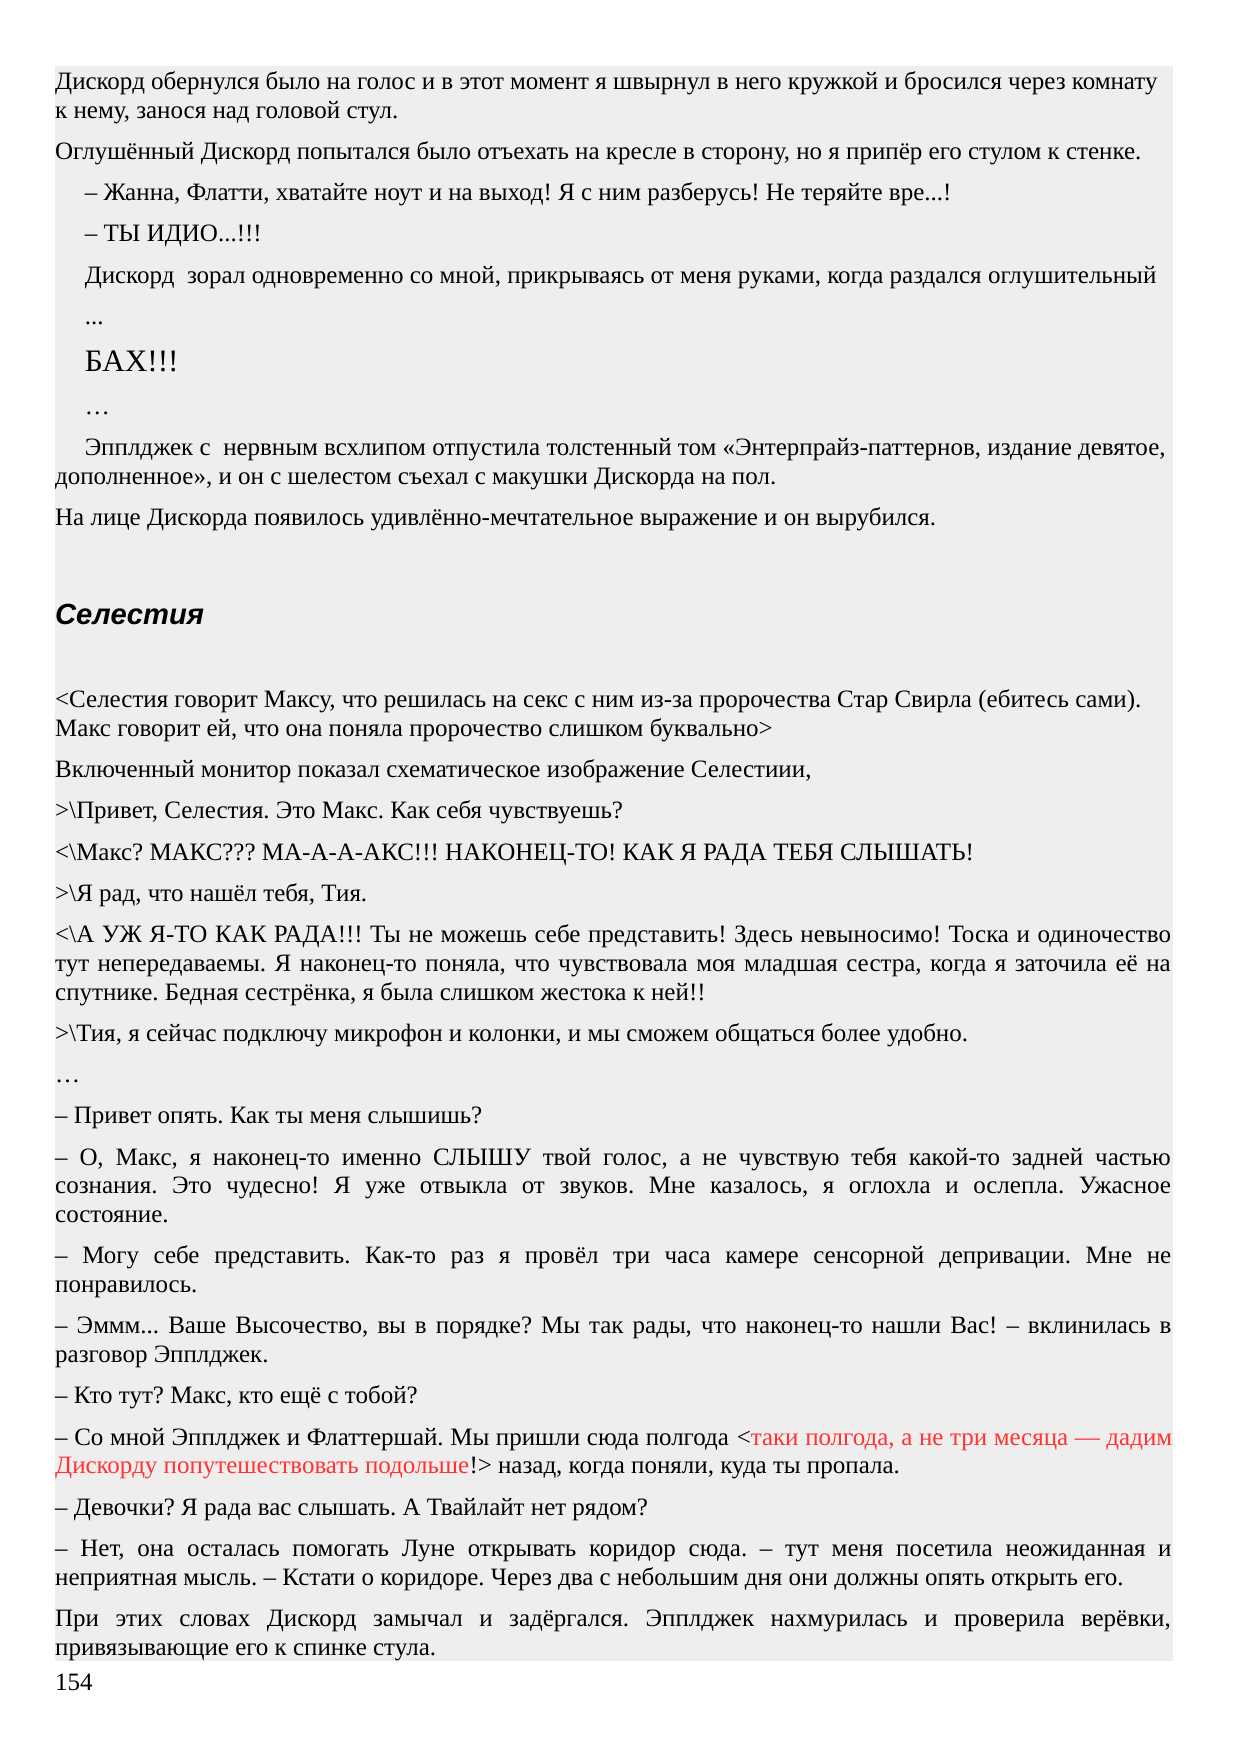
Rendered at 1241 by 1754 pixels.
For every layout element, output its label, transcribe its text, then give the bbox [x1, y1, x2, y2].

text – Нет, она осталась помогать Луне открывать коридор сюда. – тут меня посетила неожиданная и неприятная мысль. – Кстати о коридоре. Через два с небольшим дня они должны опять открыть его. [55, 1533, 1173, 1591]
text – Эммм... Ваше Высочество, вы в порядке? Мы так рады, что наконец-то нашли Вас! – вклинилась в разговор Эпплджек. [55, 1311, 1173, 1368]
text ... [55, 301, 1173, 330]
text >\Привет, Селестия. Это Макс. Как себя чувствуешь? [55, 796, 1173, 824]
text >\Тия, я сейчас подключу микрофон и колонки, и мы сможем общаться более удобно. [55, 1018, 1173, 1047]
text Включенный монитор показал схематическое изображение Селестиии, [55, 754, 1173, 783]
text Дискорд зорал одновременно со мной, прикрываясь от меня руками, когда раздался оглушительный [55, 260, 1173, 288]
text <\А УЖ Я-ТО КАК РАДА!!! Ты не можешь себе представить! Здесь невыносимо! Тоска и одиночество тут непередаваемы. Я наконец-то поняла, что чувствовала моя младшая сестра, когда я заточила её на спутнике. Бедная сестрёнка, я была слишком жестока к ней!! [55, 919, 1173, 1006]
text – Могу себе представить. Как-то раз я провёл три часа камере сенсорной депривации. Мне не понравилось. [55, 1241, 1173, 1298]
text На лице Дискорда появилось удивлённо-мечтательное выражение и он вырубился. [55, 502, 1173, 531]
subtitle Селестия [55, 597, 1173, 631]
text – О, Макс, я наконец-то именно СЛЫШУ твой голос, а не чувствую тебя какой-то задней частью сознания. Это чудесно! Я уже отвыкла от звуков. Мне казалось, я оглохла и ослепла. Ужасное состояние. [55, 1142, 1173, 1228]
text <Селестия говорит Максу, что решилась на секс с ним из-за пророчества Стар Свирла (ебитесь сами). Макс говорит ей, что она поняла пророчество слишком буквально> [55, 684, 1173, 742]
text … [55, 1059, 1173, 1088]
text – Жанна, Флатти, хватайте ноут и на выход! Я с ним разберусь! Не теряйте вре...! [55, 177, 1173, 206]
text … [55, 391, 1173, 419]
list Дискорд обернулся было на голос и в этот момент я швырнул в него кружкой и бросился через комнату к нему, занося над головой стул. [55, 66, 1173, 123]
text <\Макс? МАКС??? МА-А-А-АКС!!! НАКОНЕЦ-ТО! КАК Я РАДА ТЕБЯ СЛЫШАТЬ! [55, 837, 1173, 866]
text – Девочки? Я рада вас слышать. А Твайлайт нет рядом? [55, 1492, 1173, 1521]
text – ТЫ ИДИО...!!! [55, 218, 1173, 247]
text БАХ!!! [55, 342, 1173, 378]
text При этих словах Дискорд замычал и задёргался. Эпплджек нахмурилась и проверила верёвки, привязывающие его к спинке стула. [55, 1603, 1173, 1661]
text Эпплджек с нервным всхлипом отпустила толстенный том «Энтерпрайз-паттернов, издание девятое, дополненное», и он с шелестом съехал с макушки Дискорда на пол. [55, 432, 1173, 489]
text – Со мной Эпплджек и Флаттершай. Мы пришли сюда полгода <таки полгода, а не три месяца — дадим Дискорду попутешествовать подольше!> назад, когда поняли, куда ты пропала. [55, 1422, 1173, 1479]
text >\Я рад, что нашёл тебя, Тия. [55, 878, 1173, 907]
text Оглушённый Дискорд попытался было отъехать на кресле в сторону, но я припёр его стулом к стенке. [55, 136, 1173, 165]
text – Кто тут? Макс, кто ещё с тобой? [55, 1381, 1173, 1409]
text – Привет опять. Как ты меня слышишь? [55, 1101, 1173, 1129]
